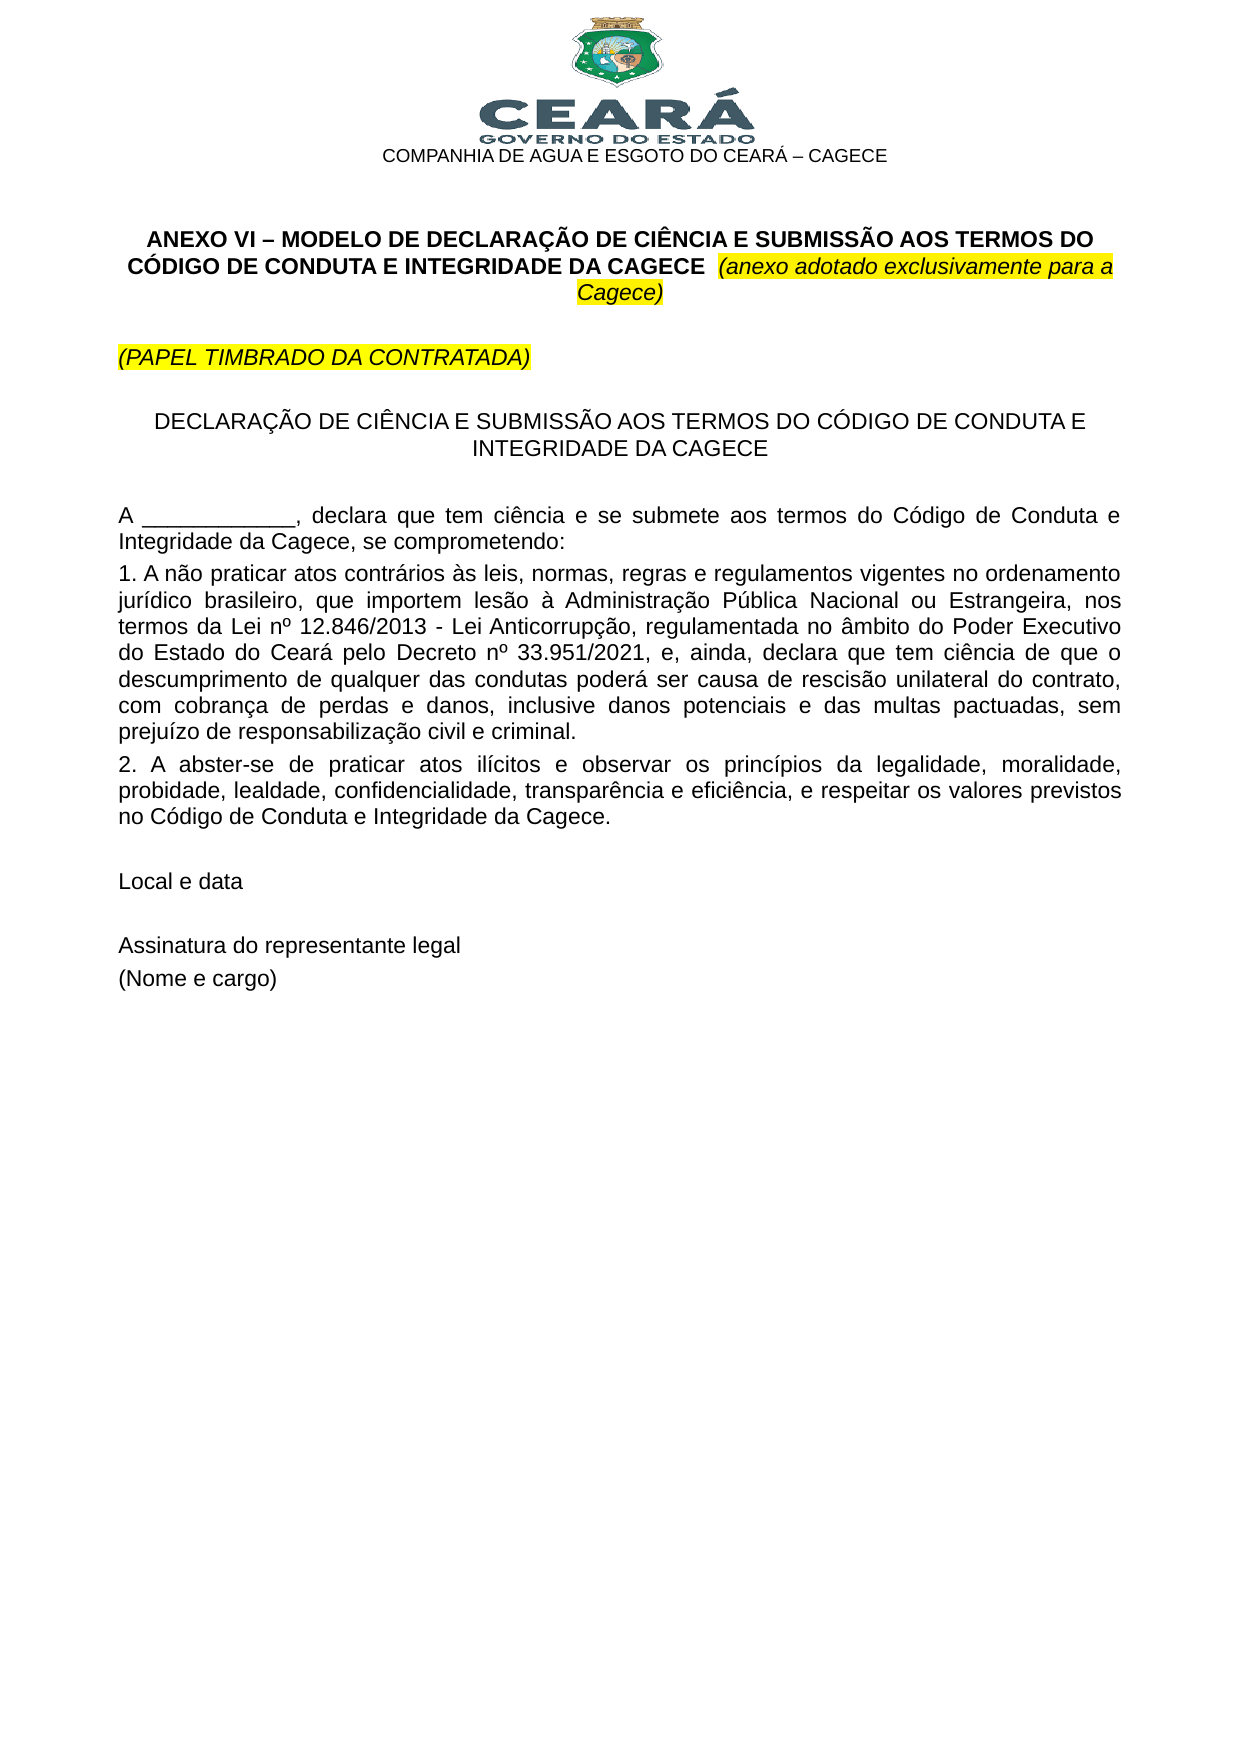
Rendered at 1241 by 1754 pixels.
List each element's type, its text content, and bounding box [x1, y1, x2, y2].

text 2. A abster-se de praticar atos ilícitos e observar os princípios da legalidade, moralidade, probidade, lealdade, confidencialidade, transparência e eficiência, e respeitar os valores previstos no Código de Conduta e Integridade da Cagece. [118, 751, 1122, 830]
text (Nome e cargo) [118, 965, 1122, 991]
text A ____________, declara que tem ciência e se submete aos termos do Código de Conduta e Integridade da Cagece, se comprometendo: [118, 502, 1122, 554]
text ANEXO VI – MODELO DE DECLARAÇÃO DE CIÊNCIA E SUBMISSÃO AOS TERMOS DO CÓDIGO DE CONDUTA E INTEGRIDADE DA CAGECE (anexo adotado exclusivamente para a Cagece) [118, 226, 1122, 305]
text 1. A não praticar atos contrários às leis, normas, regras e regulamentos vigentes no ordenamento jurídico brasileiro, que importem lesão à Administração Pública Nacional ou Estrangeira, nos termos da Lei nº 12.846/2013 - Lei Anticorrupção, regulamentada no âmbito do Poder Executivo do Estado do Ceará pelo Decreto nº 33.951/2021, e, ainda, declara que tem ciência de que o descumprimento de qualquer das condutas poderá ser causa de rescisão unilateral do contrato, com cobrança de perdas e danos, inclusive danos potenciais e das multas pactuadas, sem prejuízo de responsabilização civil e criminal. [118, 560, 1122, 745]
text DECLARAÇÃO DE CIÊNCIA E SUBMISSÃO AOS TERMOS DO CÓDIGO DE CONDUTA E INTEGRIDADE DA CAGECE [118, 408, 1122, 461]
text Local e data [118, 868, 1122, 894]
text Assinatura do representante legal [118, 932, 1122, 959]
text (PAPEL TIMBRADO DA CONTRATADA) [118, 344, 1122, 370]
picture [453, 12, 782, 148]
